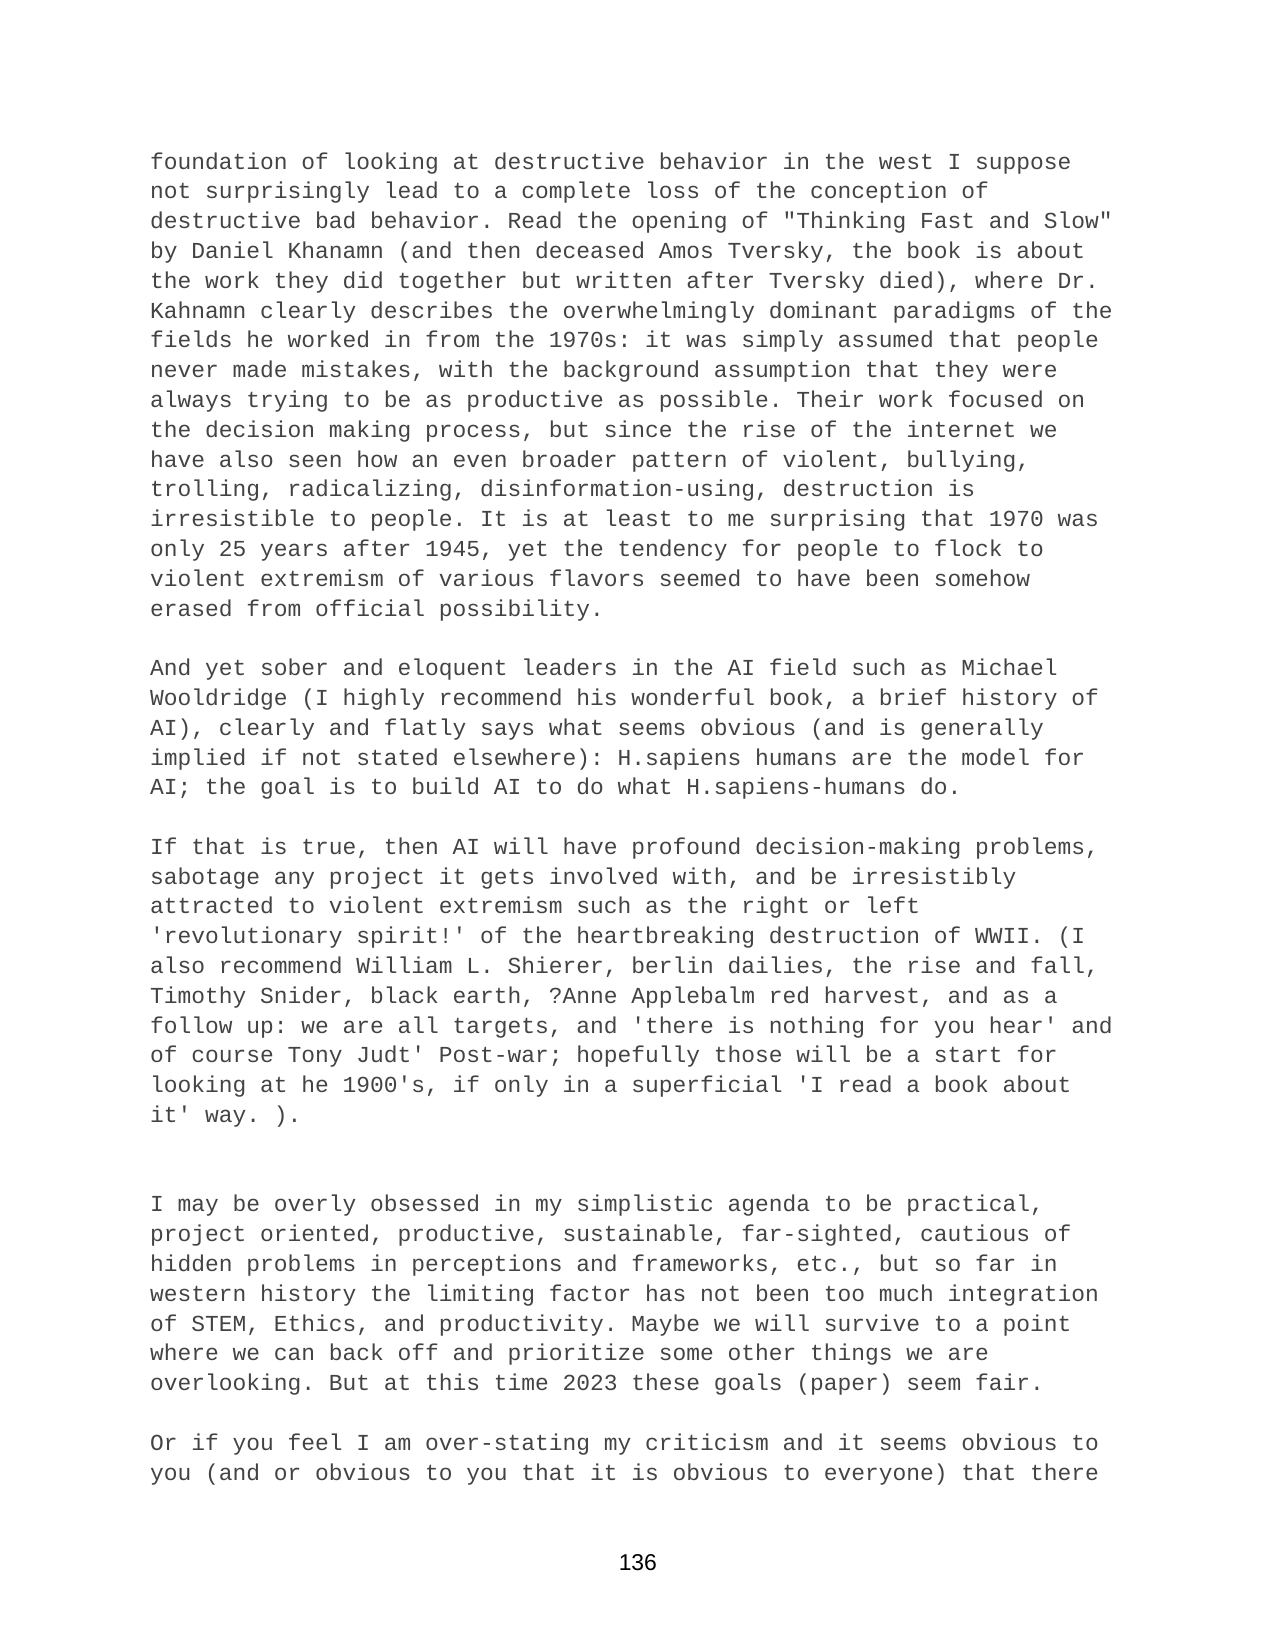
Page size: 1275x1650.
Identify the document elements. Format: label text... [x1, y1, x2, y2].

text And yet sober and eloquent leaders in the AI field such as Michael Wooldridge (I highly recommend his wonderful book, a brief history of AI), clearly and flatly says what seems obvious (and is generally implied if not stated elsewhere): H.sapiens humans are the model for AI; the goal is to build AI to do what H.sapiens-humans do. [150, 656, 1125, 802]
text Or if you feel I am over-stating my criticism and it seems obvious to you (and or obvious to you that it is obvious to everyone) that there [150, 1431, 1125, 1487]
text foundation of looking at destructive behavior in the west I suppose not surprisingly lead to a complete loss of the conception of destructive bad behavior. Read the opening of "Thinking Fast and Slow" by Daniel Khanamn (and then deceased Amos Tversky, the book is about the work they did together but written after Tversky died), where Dr. Kahnamn clearly describes the overwhelmingly dominant paradigms of the fields he worked in from the 1970s: it was simply assumed that people never made mistakes, with the background assumption that they were always trying to be as productive as possible. Their work focused on the decision making process, but since the rise of the internet we have also seen how an even broader pattern of violent, bullying, trolling, radicalizing, disinformation-using, destruction is irresistible to people. It is at least to me surprising that 1970 was only 25 years after 1945, yet the tendency for people to flock to violent extremism of various flavors seemed to have been somehow erased from official possibility. [150, 150, 1125, 623]
text I may be overly obsessed in my simplistic agenda to be practical, project oriented, productive, sustainable, far-sighted, cautious of hidden problems in perceptions and frameworks, etc., but so far in western history the limiting factor has not been too much integration of STEM, Ethics, and productivity. Maybe we will survive to a point where we can back off and prioritize some other things we are overlooking. But at this time 2023 these goals (paper) seem fair. [150, 1193, 1125, 1397]
text If that is true, then AI will have profound decision-making problems, sabotage any project it gets involved with, and be irresistibly attracted to violent extremism such as the right or left 'revolutionary spirit!' of the heartbreaking destruction of WWII. (I also recommend William L. Shierer, berlin dailies, the rise and fall, Timothy Snider, black earth, ?Anne Applebalm red harvest, and as a follow up: we are all targets, and 'there is nothing for you hear' and of course Tony Judt' Post-war; hopefully those will be a start for looking at he 1900's, if only in a superficial 'I read a book about it' way. ). [150, 835, 1125, 1129]
